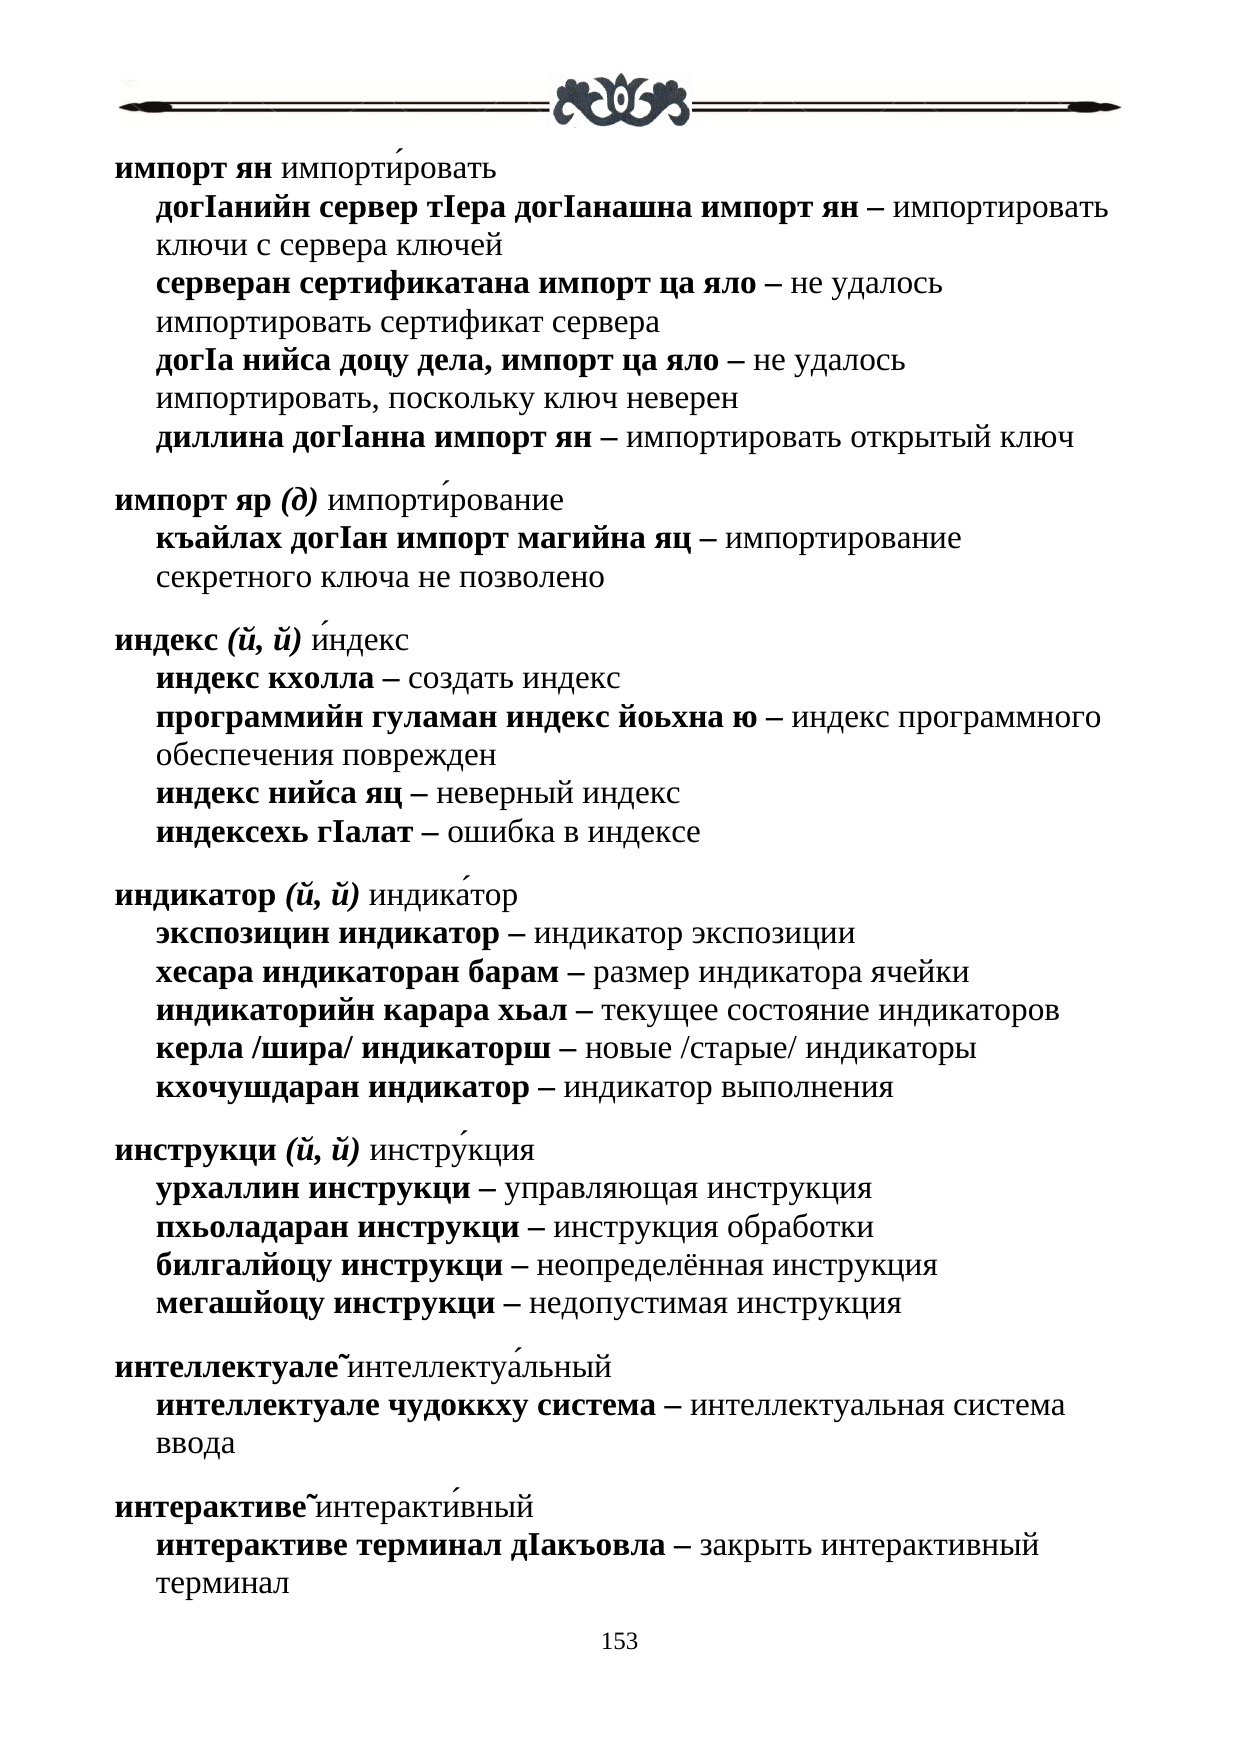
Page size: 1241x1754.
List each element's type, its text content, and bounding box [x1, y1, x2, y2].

text инструкци (й, й) инстру́кция урхаллин инструкци – управляющая инструкция пхьоладаран инструкци – инструкция обработки билгалйоцу инструкци – неопределённая инструкция мегашйоцу инструкци – недопустимая инструкция [114, 1129, 1122, 1321]
text импорт ян импорти́ровать догIанийн сервер тIера догIанашна импорт ян – импортировать ключи с сервера ключей серверан сертификатана импорт ца яло – не удалось импортировать сертификат сервера догIа нийса доцу дела, импорт ца яло – не удалось импортировать, поскольку ключ неверен диллина догIанна импорт ян – импортировать открытый ключ [114, 148, 1122, 454]
text индикатор (й, й) индика́тор экспозицин индикатор – индикатор экспозиции хесара индикаторан барам – размер индикатора ячейки индикаторийн карара хьал – текущее состояние индикаторов керла /шира/ индикаторш – новые /старые/ индикаторы кхочушдаран индикатор – индикатор выполнения [114, 874, 1122, 1104]
text интеллектуале̃ интеллектуа́льный интеллектуале чудоккху система – интеллектуальная система ввода [114, 1346, 1122, 1461]
text индекс (й, й) и́ндекс индекс кхолла – создать индекс программийн гуламан индекс йоьхна ю – индекс программного обеспечения поврежден индекс нийса яц – неверный индекс индексехь гIалат – ошибка в индексе [114, 619, 1122, 849]
text импорт яр (д) импорти́рование къайлах догIан импорт магийна яц – импортирование секретного ключа не позволено [114, 479, 1122, 594]
text интерактиве̃ интеракти́вный интерактиве терминал дIакъовла – закрыть интерактивный терминал [114, 1486, 1122, 1601]
